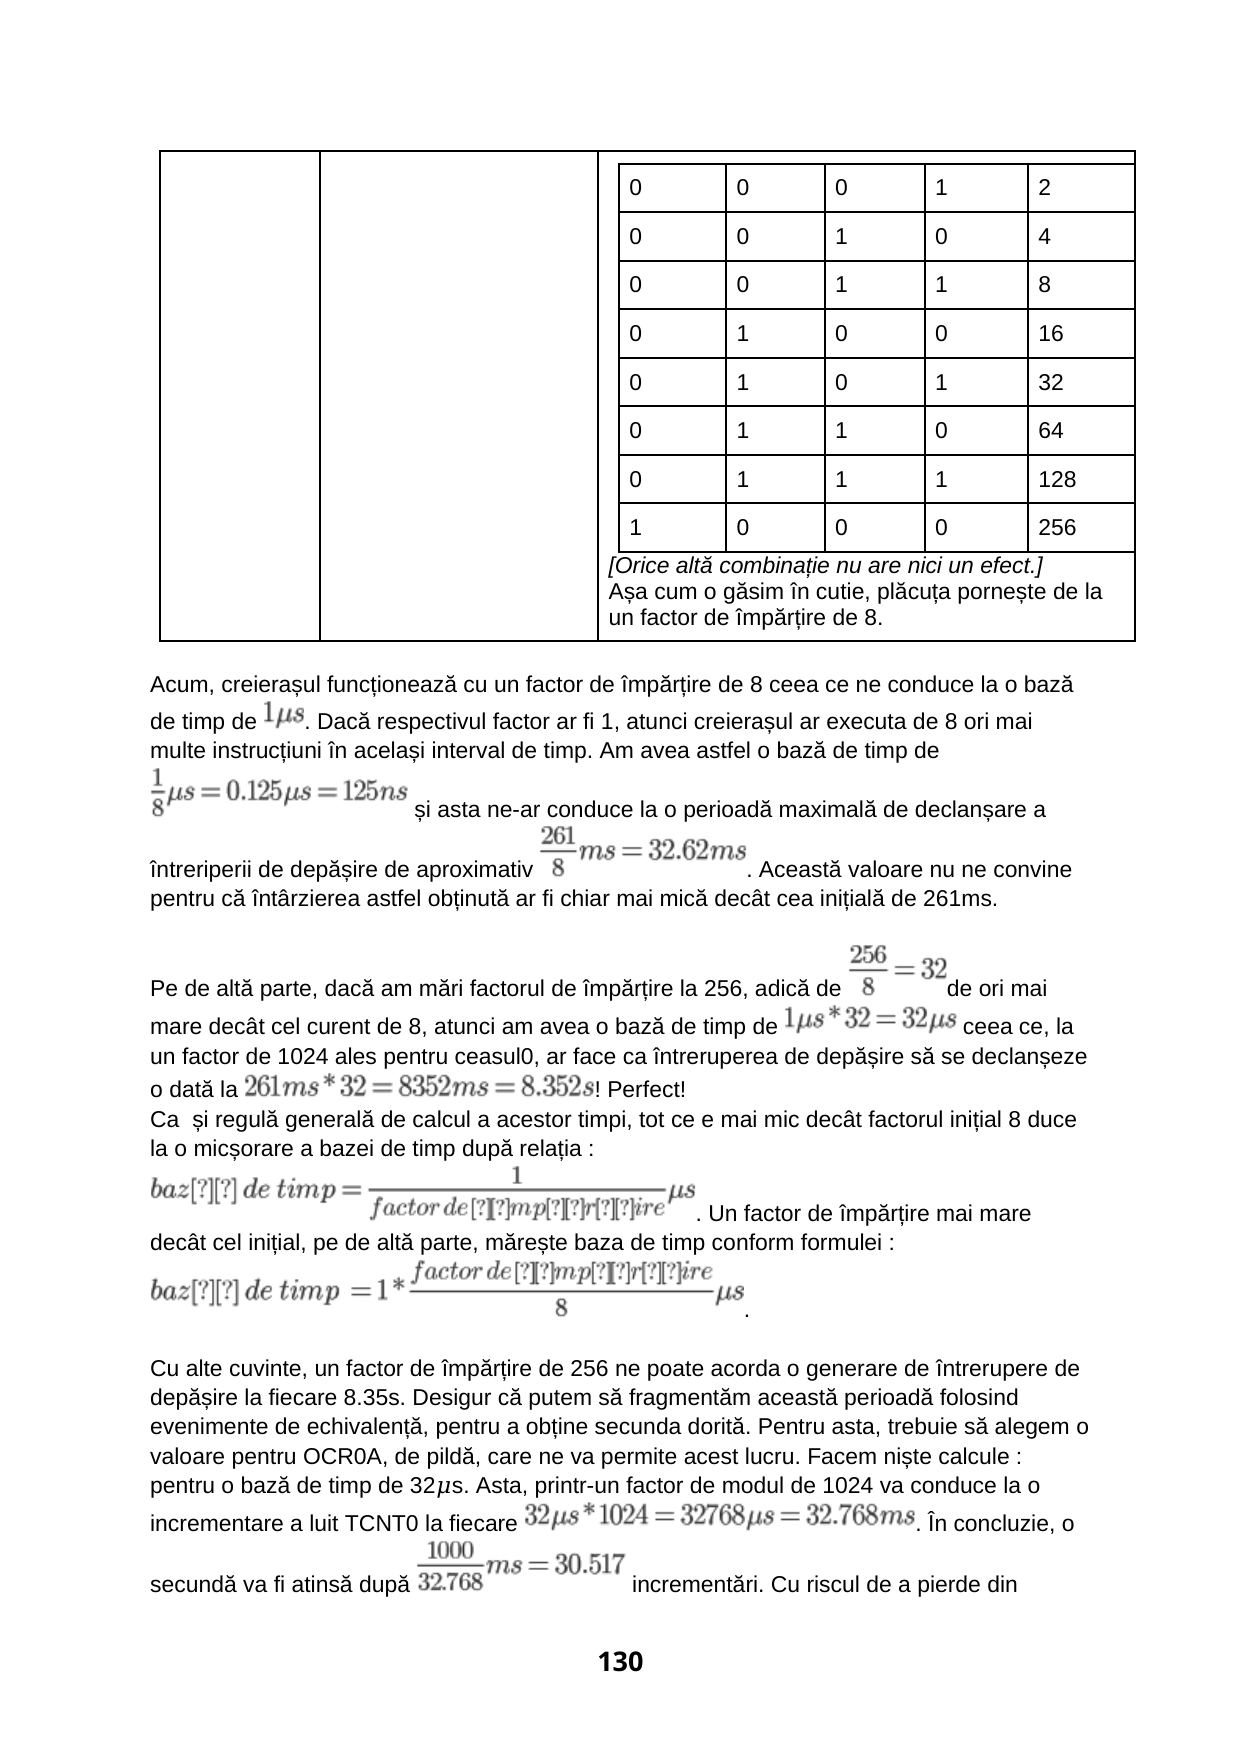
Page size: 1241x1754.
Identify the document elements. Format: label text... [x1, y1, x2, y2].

picture [416, 1540, 626, 1592]
table_cell 0 [620, 359, 725, 405]
table_cell 1 [826, 456, 924, 502]
table_cell 0 [620, 165, 725, 211]
table_cell 0 [826, 310, 924, 357]
table_cell 0 [620, 456, 725, 502]
picture [150, 1259, 744, 1318]
text Pe de altă parte, dacă am mări factorul de împărțire la 256, adică de de ori mai mare decât cel curent de 8, atunci am avea o bază de timp de ceea ce, la un factor de 1024 ales pentru ceasul0, ar face ca întreruperea de depășire să se declanșeze o dată la ! Perfect! [150, 945, 1091, 1103]
table_cell 1 [926, 165, 1027, 211]
picture [150, 767, 408, 818]
table_cell 0 [727, 165, 824, 211]
table_cell 256 [1029, 504, 1134, 551]
table_cell 16 [1029, 310, 1134, 357]
table_cell 1 [926, 456, 1027, 502]
table_cell 128 [1029, 456, 1134, 502]
table_cell [321, 152, 597, 640]
picture [263, 701, 304, 730]
table_cell 0 [620, 407, 725, 454]
table_cell 1 [926, 359, 1027, 405]
table_cell 0 [620, 262, 725, 308]
table_cell 1 [926, 262, 1027, 308]
table_cell 1 [727, 407, 824, 454]
table_cell 0 [727, 213, 824, 259]
table_cell 2 [1029, 165, 1134, 211]
table_cell 1 [727, 456, 824, 502]
table_cell 0 [826, 359, 924, 405]
text Acum, creierașul funcționează cu un factor de împărțire de 8 ceea ce ne conduce la o bază de timp de . Dacă respectivul factor ar fi 1, atunci creierașul ar executa de 8 ori mai multe instrucțiuni în același interval de timp. Am avea astfel o bază de timp de și asta ne-ar conduce la o perioadă maximală de declanșare a întreriperii de depășire de aproximativ . Această valoare nu ne convine pentru că întârzierea astfel obținută ar fi chiar mai mică decât cea inițială de 261ms. [150, 672, 1091, 912]
table_cell 1 [620, 504, 725, 551]
table_cell [Orice altă combinație nu are nici un efect.] Așa cum o găsim în cutie, plăcuța pornește de la un factor de împărțire de 8. [599, 152, 1134, 640]
table_cell 0 [727, 262, 824, 308]
picture [244, 1072, 595, 1098]
table_cell 1 [727, 359, 824, 405]
table_cell 0 [826, 165, 924, 211]
picture [150, 1165, 696, 1222]
table_cell 0 [826, 504, 924, 551]
table_cell [161, 152, 319, 640]
table_cell 1 [727, 310, 824, 357]
table_cell 32 [1029, 359, 1134, 405]
table_cell 4 [1029, 213, 1134, 259]
text Ca și regulă generală de calcul a acestor timpi, tot ce e mai mic decât factorul inițial 8 duce la o micșorare a bazei de timp după relația : . Un factor de împărțire mai mare decât cel inițial, pe de altă parte, mărește baza de timp conform formulei : . [150, 1106, 1091, 1322]
picture [848, 944, 947, 997]
picture [524, 1502, 916, 1532]
table_cell 0 [926, 213, 1027, 259]
picture [784, 1005, 957, 1035]
table_cell 0 [926, 504, 1027, 551]
table_cell 0 [926, 310, 1027, 357]
picture [539, 825, 747, 878]
table_cell 0 [620, 310, 725, 357]
table_cell 64 [1029, 407, 1134, 454]
table_cell 0 [926, 407, 1027, 454]
table_cell 0 [620, 213, 725, 259]
table_cell 1 [826, 407, 924, 454]
text Cu alte cuvinte, un factor de împărțire de 256 ne poate acorda o generare de întrerupere de depășire la fiecare 8.35s. Desigur că putem să fragmentăm această perioadă folosind evenimente de echivalență, pentru a obține secunda dorită. Pentru asta, trebuie să alegem o valoare pentru OCR0A, de pildă, care ne va permite acest lucru. Facem niște calcule : pentru o bază de timp de 32𝜇s. Asta, printr-un factor de modul de 1024 va conduce la o incrementare a luit TCNT0 la fiecare . În concluzie, o secundă va fi atinsă după incrementări. Cu riscul de a pierde din [150, 1355, 1091, 1597]
table_cell 1 [826, 262, 924, 308]
table_cell 0 [727, 504, 824, 551]
table_cell 8 [1029, 262, 1134, 308]
table_cell 1 [826, 213, 924, 259]
